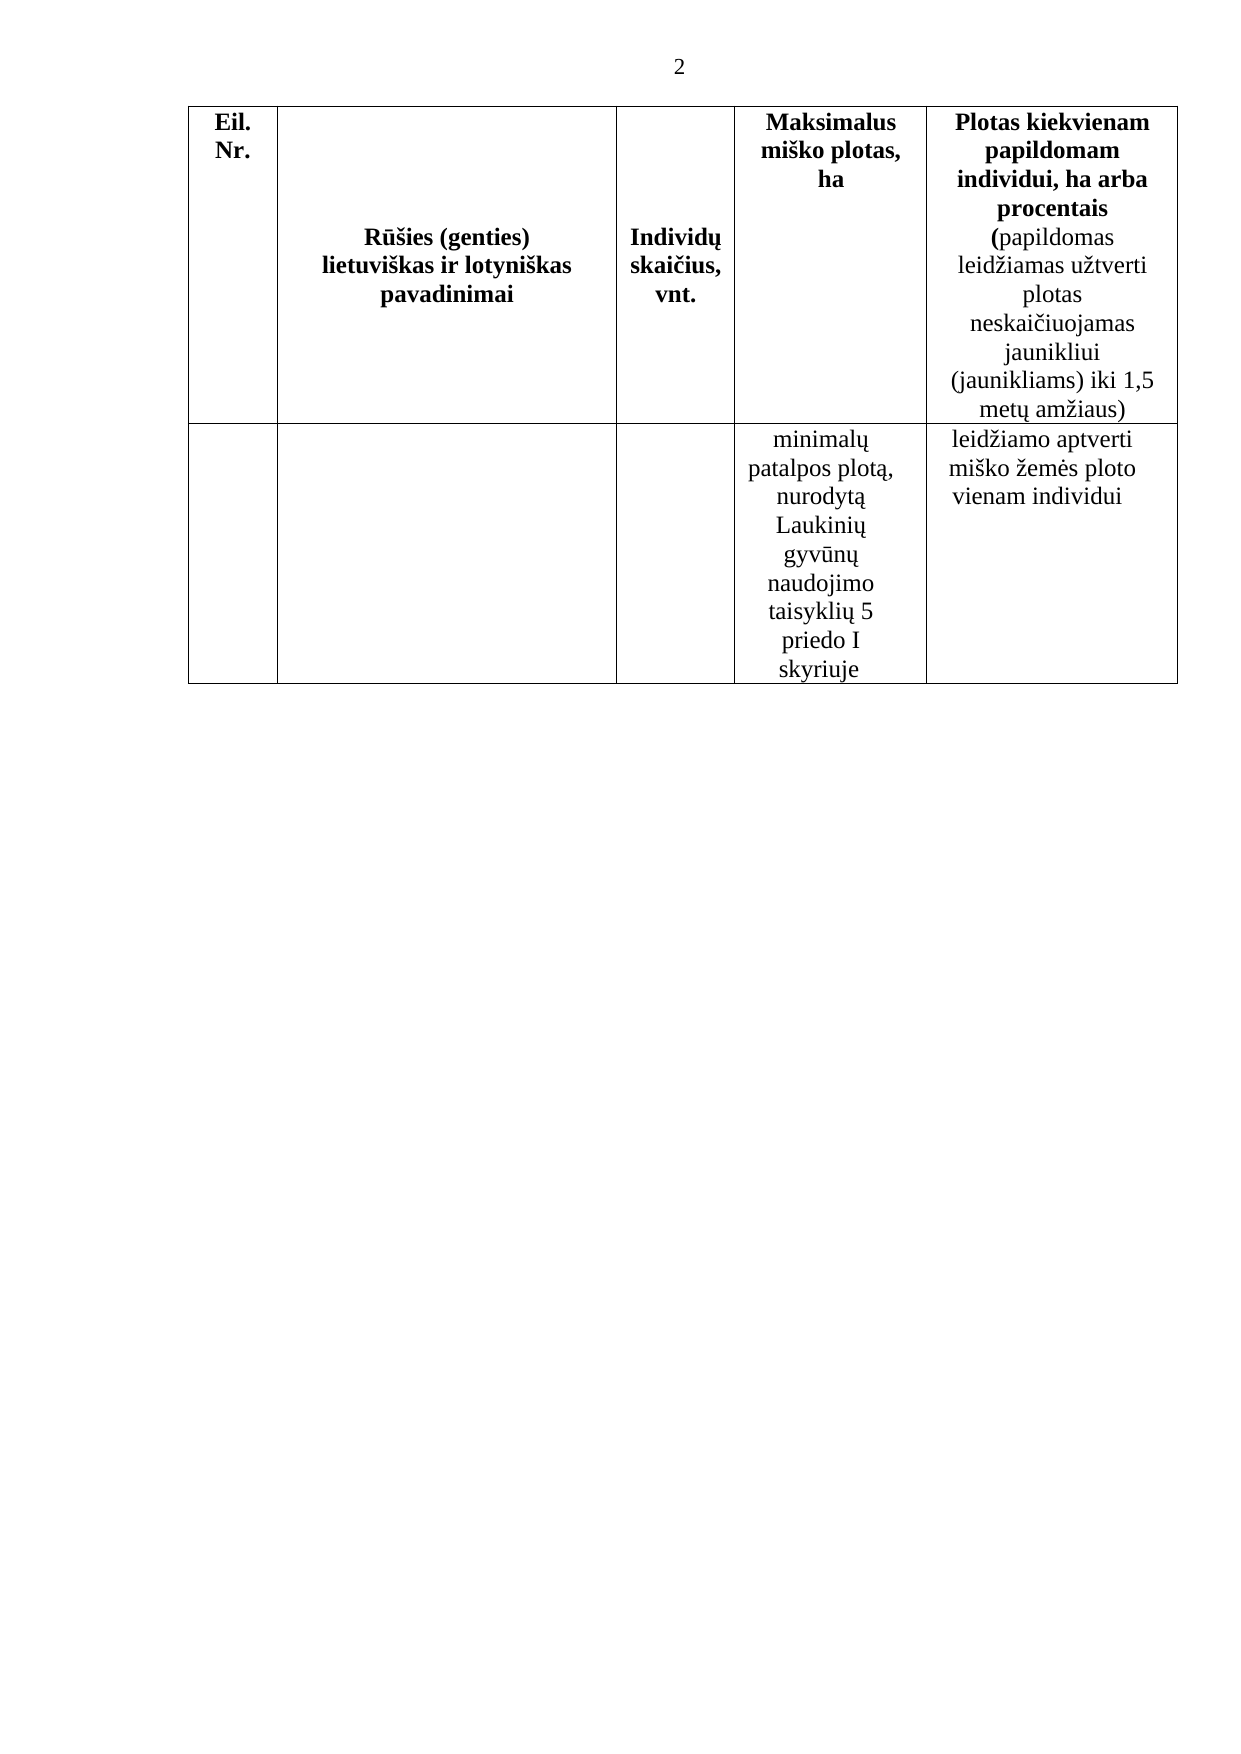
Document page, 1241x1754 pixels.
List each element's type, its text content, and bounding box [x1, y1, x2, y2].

table_cell [278, 424, 616, 683]
table_header Rūšies (genties) lietuviškas ir lotyniškas pavadinimai [278, 107, 616, 423]
table_header Individų skaičius, vnt. [617, 107, 734, 423]
table_cell [617, 424, 734, 683]
table_cell [189, 424, 277, 683]
table_header Plotas kiekvienam papildomam individui, ha arba procentais (papildomas leidžiamas užtverti plotas neskaičiuojamas jaunikliui (jaunikliams) iki 1,5 metų amžiaus) [927, 107, 1177, 423]
table_header Maksimalus miško plotas, ha [735, 107, 926, 423]
table_cell leidžiamo aptverti miško žemės ploto vienam individui [927, 424, 1177, 683]
table_cell minimalų patalpos plotą, nurodytą Laukinių gyvūnų naudojimo taisyklių 5 priedo I skyriuje [735, 424, 926, 683]
table_header Eil. Nr. [189, 107, 277, 423]
